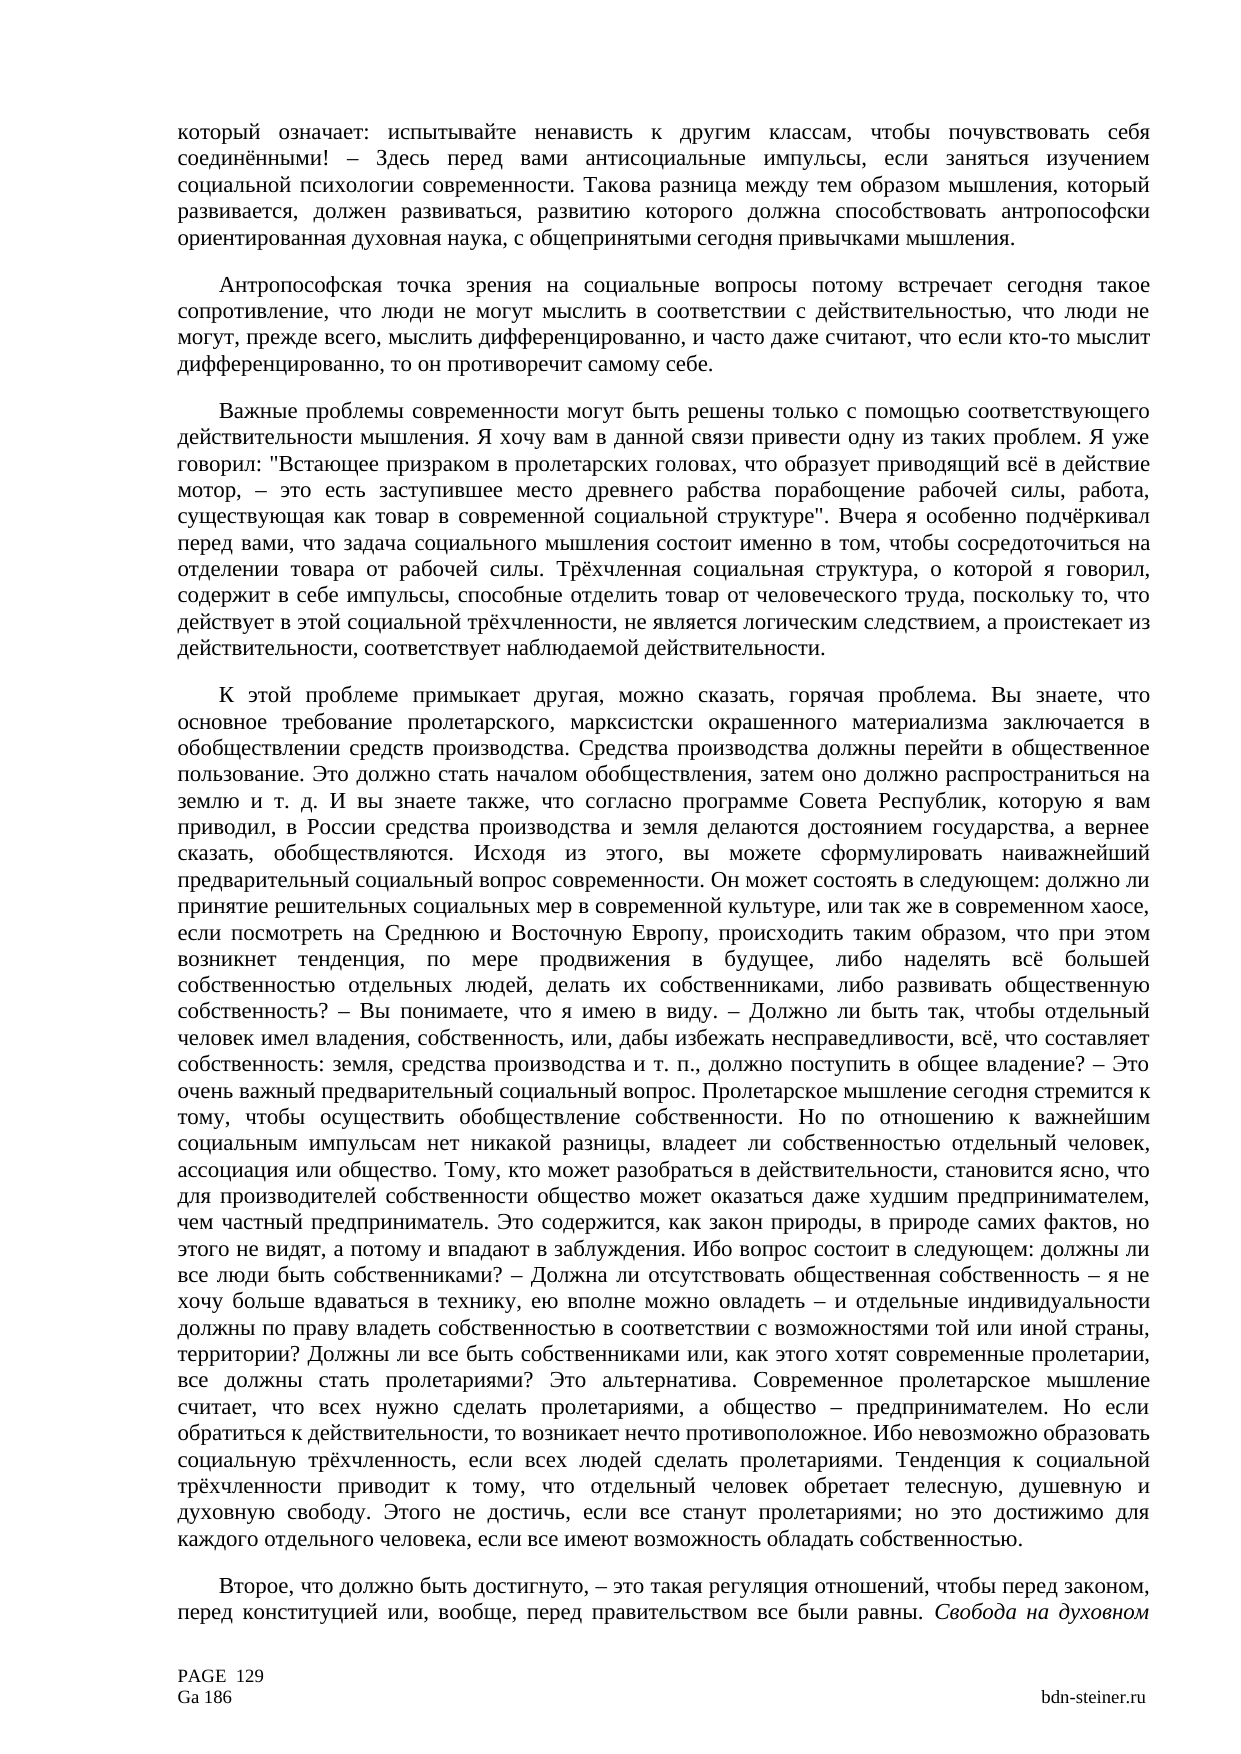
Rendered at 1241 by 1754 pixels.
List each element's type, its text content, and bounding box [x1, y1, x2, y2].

text Антропософская точка зрения на социальные вопросы потому встречает сегодня такое сопротивление, что люди не могут мыслить в соответствии с действительностью, что люди не могут, прежде всего, мыслить дифференцированно, и часто даже считают, что если кто-то мыслит дифференцированно, то он противоречит самому себе. [177, 271, 1152, 376]
text который означает: испытывайте ненависть к другим классам, чтобы почувствовать себя соединёнными! – Здесь перед вами антисоциальные импульсы, если заняться изучением социальной психологии современности. Такова разница между тем образом мышления, который развивается, должен развиваться, развитию которого должна способствовать антропософски ориентированная духовная наука, с общепринятыми сегодня привычками мышления. [177, 118, 1152, 250]
text Второе, что должно быть достигнуто, – это такая регуляция отношений, чтобы перед законом, перед конституцией или, вообще, перед правительством все были равны. Свобода на духовном [177, 1572, 1152, 1624]
text К этой проблеме примыкает другая, можно сказать, горячая проблема. Вы знаете, что основное требование пролетарского, марксистски окрашенного материализма заключается в обобществлении средств производства. Средства производства должны перейти в общественное пользование. Это должно стать началом обобществления, затем оно должно распространиться на землю и т. д. И вы знаете также, что согласно программе Совета Республик, которую я вам приводил, в России средства производства и земля делаются достоянием государства, а вернее сказать, обобществляются. Исходя из этого, вы можете сформулировать наиважнейший предварительный социальный вопрос современности. Он может состоять в следующем: должно ли принятие решительных социальных мер в современной культуре, или так же в современном хаосе, если посмотреть на Среднюю и Восточную Европу, происходить таким образом, что при этом возникнет тенденция, по мере продвижения в будущее, либо наделять всё большей собственностью отдельных людей, делать их собственниками, либо развивать общественную собственность? – Вы понимаете, что я имею в виду. – Должно ли быть так, чтобы отдельный человек имел владения, собственность, или, дабы избежать несправедливости, всё, что составляет собственность: земля, средства производства и т. п., должно поступить в общее владение? – Это очень важный предварительный социальный вопрос. Пролетарское мышление сегодня стремится к тому, чтобы осуществить обобществление собственности. Но по отношению к важнейшим социальным импульсам нет никакой разницы, владеет ли собственностью отдельный человек, ассоциация или общество. Тому, кто может разобраться в действительности, становится ясно, что для производителей собственности общество может оказаться даже худшим предпринимателем, чем частный предприниматель. Это содержится, как закон природы, в природе самих фактов, но этого не видят, а потому и впадают в заблуждения. Ибо вопрос состоит в следующем: должны ли все люди быть собственниками? – Должна ли отсутствовать общественная собственность – я не хочу больше вдаваться в технику, ею вполне можно овладеть – и отдельные индивидуальности должны по праву владеть собственностью в соответствии с возможностями той или иной страны, территории? Должны ли все быть собственниками или, как этого хотят современные пролетарии, все должны стать пролетариями? Это альтернатива. Современное пролетарское мышление считает, что всех нужно сделать пролетариями, а общество – предпринимателем. Но если обратиться к действительности, то возникает нечто противоположное. Ибо невозможно образовать социальную трёхчленность, если всех людей сделать пролетариями. Тенденция к социальной трёхчленности приводит к тому, что отдельный человек обретает телесную, душевную и духовную свободу. Этого не достичь, если все станут пролетариями; но это достижимо для каждого отдельного человека, если все имеют возможность обладать собственностью. [177, 681, 1152, 1551]
text Важные проблемы современности могут быть решены только с помощью соответствующего действительности мышления. Я хочу вам в данной связи привести одну из таких проблем. Я уже говорил: "Встающее призраком в пролетарских головах, что образует приводящий всё в действие мотор, – это есть заступившее место древнего рабства порабощение рабочей силы, работа, существующая как товар в современной социальной структуре". Вчера я особенно подчёркивал перед вами, что задача социального мышления состоит именно в том, чтобы сосредоточиться на отделении товара от рабочей силы. Трёхчленная социальная структура, о которой я говорил, содержит в себе импульсы, способные отделить товар от человеческого труда, поскольку то, что действует в этой социальной трёхчленности, не является логическим следствием, а проистекает из действительности, соответствует наблюдаемой действительности. [177, 397, 1152, 661]
